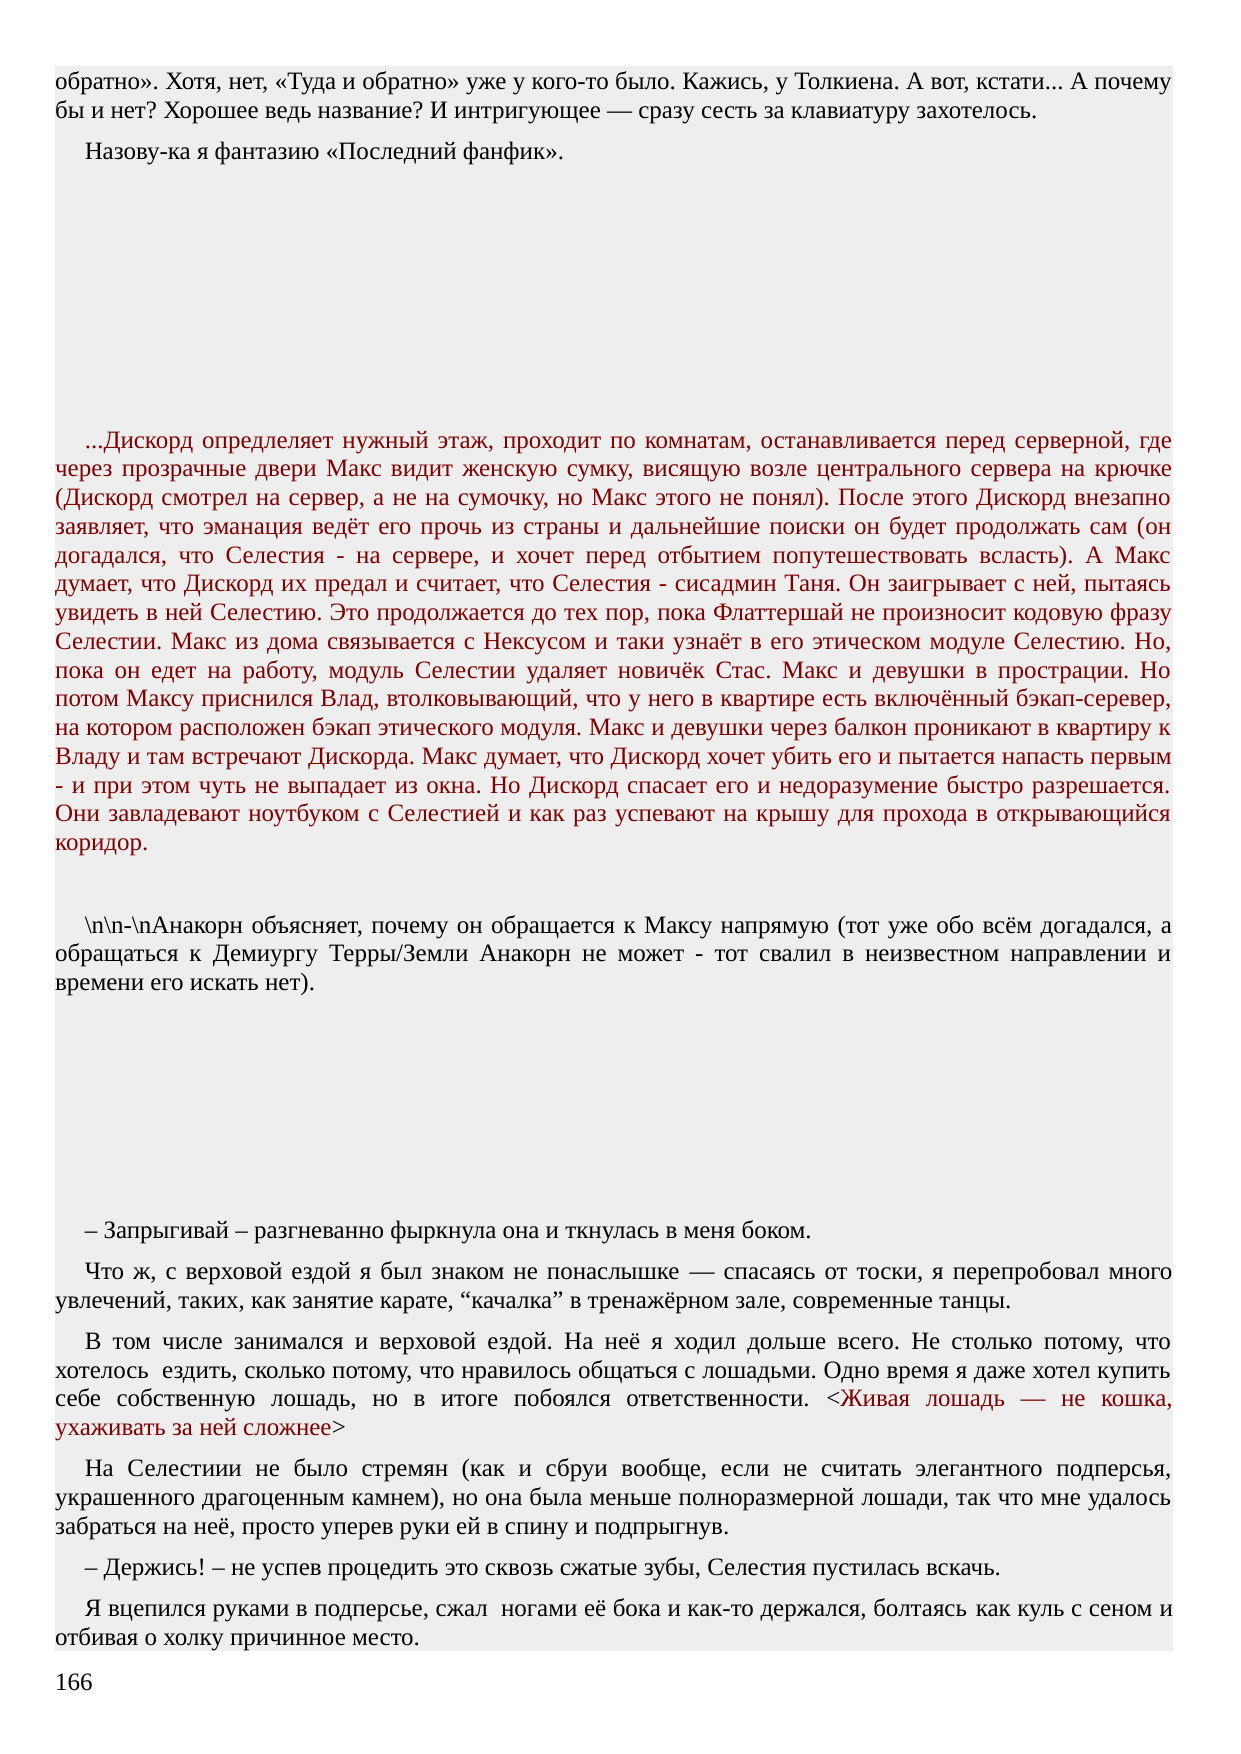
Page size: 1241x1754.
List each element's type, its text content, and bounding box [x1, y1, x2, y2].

text – Держись! – не успев процедить это сквозь сжатые зубы, Селестия пустилась вскачь. [55, 1552, 1173, 1581]
text обратно». Хотя, нет, «Туда и обратно» уже у кого-то было. Кажись, у Толкиена. А вот, кстати... А почему бы и нет? Хорошее ведь название? И интригующее — сразу сесть за клавиатуру захотелось. [55, 66, 1173, 123]
text – Запрыгивай – разгневанно фыркнула она и ткнулась в меня боком. [55, 1215, 1173, 1243]
text На Селестиии не было стремян (как и сбруи вообще, если не считать элегантного подперсья, украшенного драгоценным камнем), но она была меньше полноразмерной лошади, так что мне удалось забраться на неё, просто уперев руки ей в спину и подпрыгнув. [55, 1453, 1173, 1540]
text Что ж, с верховой ездой я был знаком не понаслышке — спасаясь от тоски, я перепробовал много увлечений, таких, как занятие карате, “качалка” в тренажёрном зале, современные танцы. [55, 1256, 1173, 1313]
text Назову-ка я фантазию «Последний фанфик». [55, 136, 1173, 165]
text Я вцепился руками в подперсье, сжал ногами её бока и как-то держался, болтаясь как куль с сеном и отбивая о холку причинное место. [55, 1593, 1173, 1651]
text В том числе занимался и верховой ездой. На неё я ходил дольше всего. Не столько потому, что хотелось ездить, сколько потому, что нравилось общаться с лошадьми. Одно время я даже хотел купить себе собственную лошадь, но в итоге побоялся ответственности. <Живая лошадь — не кошка, ухаживать за ней сложнее> [55, 1326, 1173, 1441]
text \n\n-\nАнакорн объясняет, почему он обращается к Максу напрямую (тот уже обо всём догадался, а обращаться к Демиургу Терры/Земли Анакорн не может - тот свалил в неизвестном направлении и времени его искать нет). [55, 910, 1173, 996]
text ...Дискорд опредлеляет нужный этаж, проходит по комнатам, останавливается перед серверной, где через прозрачные двери Макс видит женскую сумку, висящую возле центрального сервера на крючке (Дискорд смотрел на сервер, а не на сумочку, но Макс этого не понял). После этого Дискорд внезапно заявляет, что эманация ведёт его прочь из страны и дальнейшие поиски он будет продолжать сам (он догадался, что Селестия - на сервере, и хочет перед отбытием попутешествовать всласть). А Макс думает, что Дискорд их предал и считает, что Селестия - сисадмин Таня. Он заигрывает с ней, пытаясь увидеть в ней Селестию. Это продолжается до тех пор, пока Флаттершай не произносит кодовую фразу Селестии. Макс из дома связывается с Нексусом и таки узнаёт в его этическом модуле Селестию. Но, пока он едет на работу, модуль Селестии удаляет новичёк Стас. Макс и девушки в прострации. Но потом Максу приснился Влад, втолковывающий, что у него в квартире есть включённый бэкап-серевер, на котором расположен бэкап этического модуля. Макс и девушки через балкон проникают в квартиру к Владу и там встречают Дискорда. Макс думает, что Дискорд хочет убить его и пытается напасть первым - и при этом чуть не выпадает из окна. Но Дискорд спасает его и недоразумение быстро разрешается. Они завладевают ноутбуком с Селестией и как раз успевают на крышу для прохода в открывающийся коридор. [55, 425, 1173, 856]
